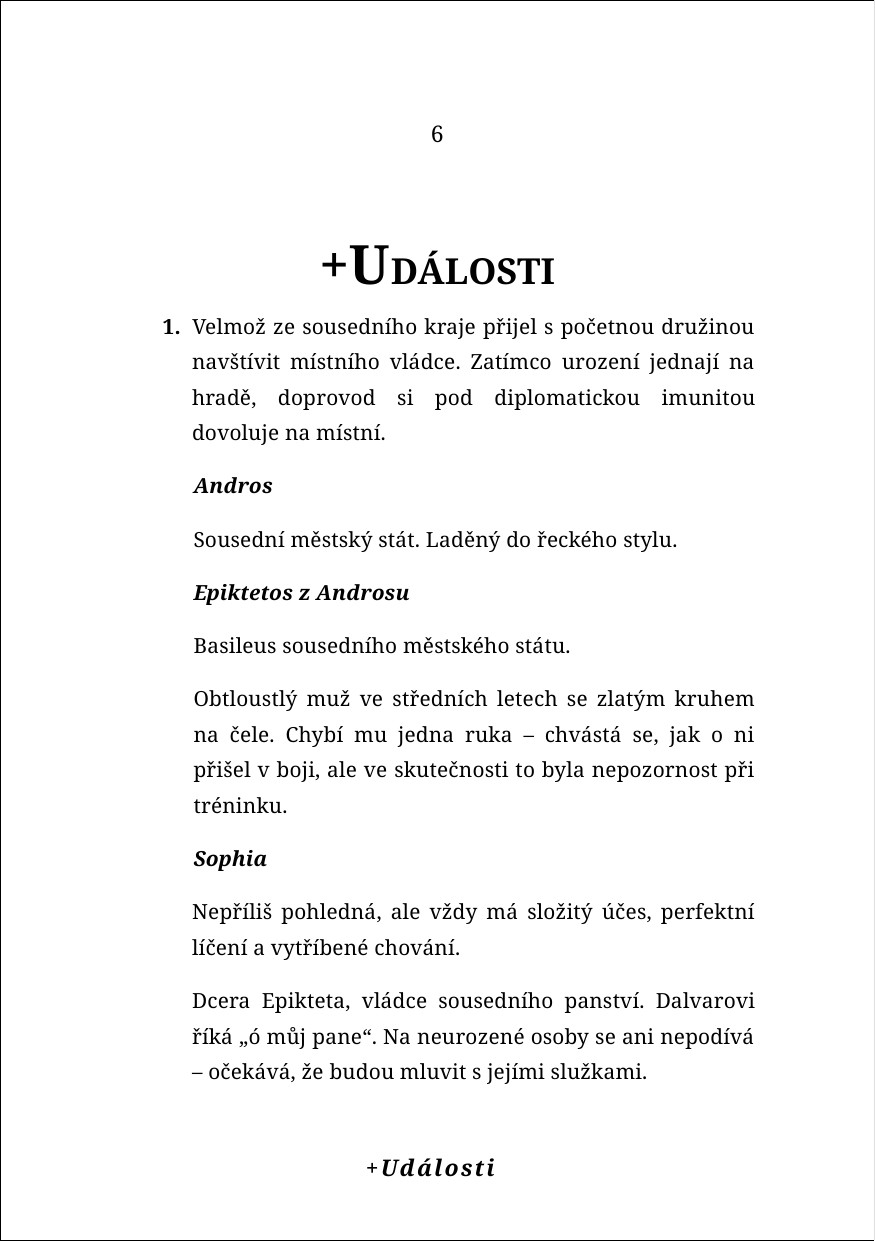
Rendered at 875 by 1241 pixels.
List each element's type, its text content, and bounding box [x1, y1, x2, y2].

list Sophia [156, 844, 756, 873]
subtitle +Události [118, 226, 756, 300]
list Obtloustlý muž ve středních letech se zlatým kruhem na čele. Chybí mu jedna ruka – chvástá se, jak o ni přišel v boji, ale ve skutečnosti to byla nepozornost při tréninku. [156, 684, 756, 819]
list Nepříliš pohledná, ale vždy má složitý účes, perfektní líčení a vytříbené chování. [162, 897, 756, 961]
list Sousední městský stát. Laděný do řeckého stylu. [156, 525, 756, 553]
list Velmož ze sousedního kraje přijel s početnou družinou navštívit místního vládce. Zatímco urození jednají na hradě, doprovod si pod diplomatickou imunitou dovoluje na místní. [162, 312, 756, 447]
list Basileus sousedního městského státu. [156, 631, 756, 660]
list Epiktetos z Androsu [156, 578, 756, 606]
list Andros [156, 472, 756, 500]
list Dcera Epikteta, vládce sousedního panství. Dalvarovi říká „ó můj pane“. Na neurozené osoby se ani nepodívá – očekává, že budou mluvit s jejími služkami. [162, 986, 756, 1086]
